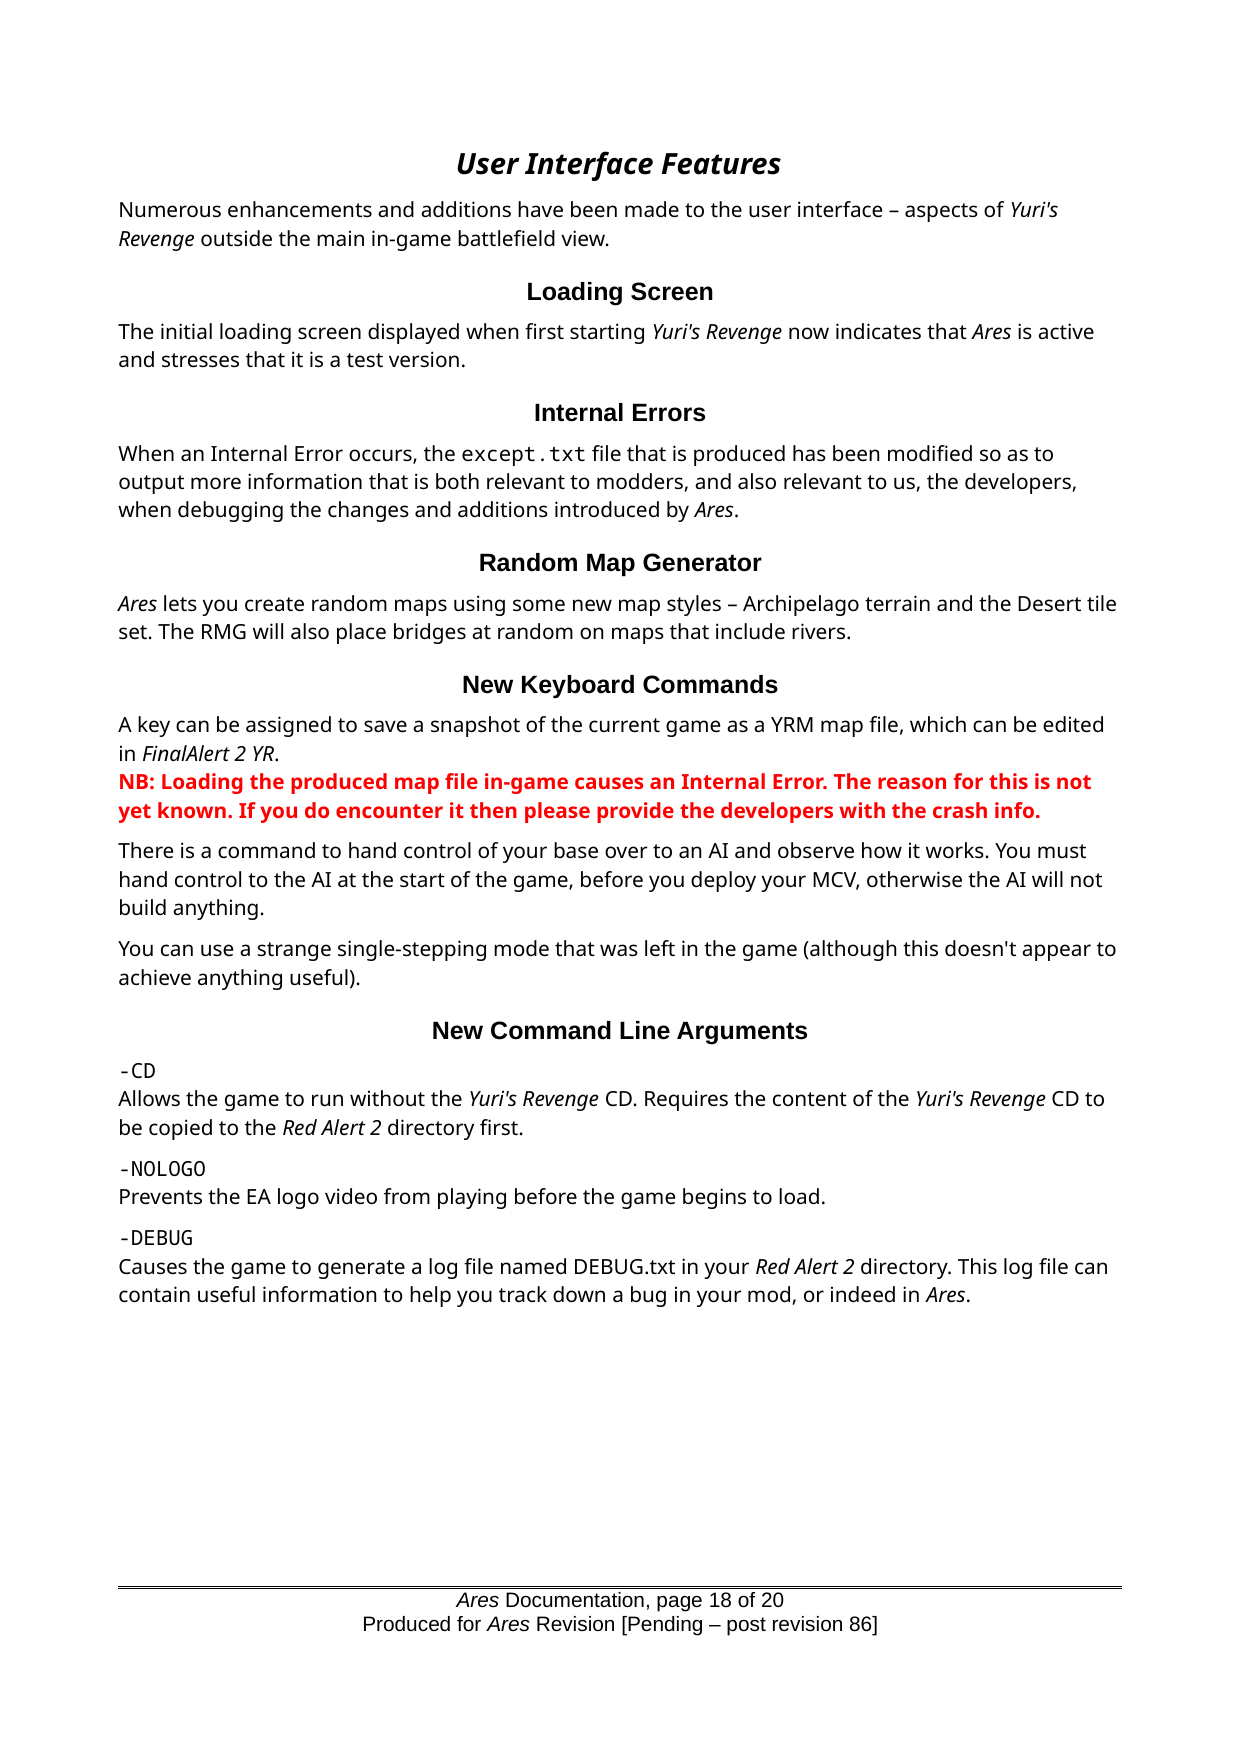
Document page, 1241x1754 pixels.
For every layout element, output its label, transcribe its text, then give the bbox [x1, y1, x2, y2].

subtitle New Command Line Arguments [118, 1016, 1122, 1044]
text There is a command to hand control of your base over to an AI and observe how it works. You must hand control to the AI at the start of the game, before you deploy your MCV, otherwise the AI will not build anything. [118, 837, 1122, 922]
text When an Internal Error occurs, the except.txt file that is produced has been modified so as to output more information that is both relevant to modders, and also relevant to us, the developers, when debugging the changes and additions introduced by Ares. [118, 439, 1122, 524]
text You can use a strange single-stepping mode that was left in the game (although this doesn't appear to achieve anything useful). [118, 934, 1122, 991]
text Ares lets you create random maps using some new map styles – Archipelago terrain and the Desert tile set. The RMG will also place bridges at random on maps that include rivers. [118, 589, 1122, 646]
text -CD Allows the game to run without the Yuri's Revenge CD. Requires the content of the Yuri's Revenge CD to be copied to the Red Alert 2 directory first. [118, 1056, 1122, 1141]
text The initial loading screen displayed when first starting Yuri's Revenge now indicates that Ares is active and stresses that it is a test version. [118, 317, 1122, 374]
subtitle Internal Errors [118, 398, 1122, 427]
text -NOLOGO Prevents the EA logo video from playing before the game begins to load. [118, 1154, 1122, 1211]
text A key can be assigned to save a snapshot of the current game as a YRM map file, which can be edited in FinalAlert 2 YR. NB: Loading the produced map file in-game causes an Internal Error. The reason for this is not yet known. If you do encounter it then please provide the developers with the crash info. [118, 710, 1122, 824]
subtitle Random Map Generator [118, 548, 1122, 577]
text Numerous enhancements and additions have been made to the user interface – aspects of Yuri's Revenge outside the main in-game battlefield view. [118, 195, 1122, 252]
subtitle New Keyboard Commands [118, 670, 1122, 699]
text -DEBUG Causes the game to generate a log file named DEBUG.txt in your Red Alert 2 directory. This log file can contain useful information to help you track down a bug in your mod, or indeed in Ares. [118, 1223, 1122, 1309]
subtitle Loading Screen [118, 276, 1122, 305]
subtitle User Interface Features [118, 143, 1122, 183]
